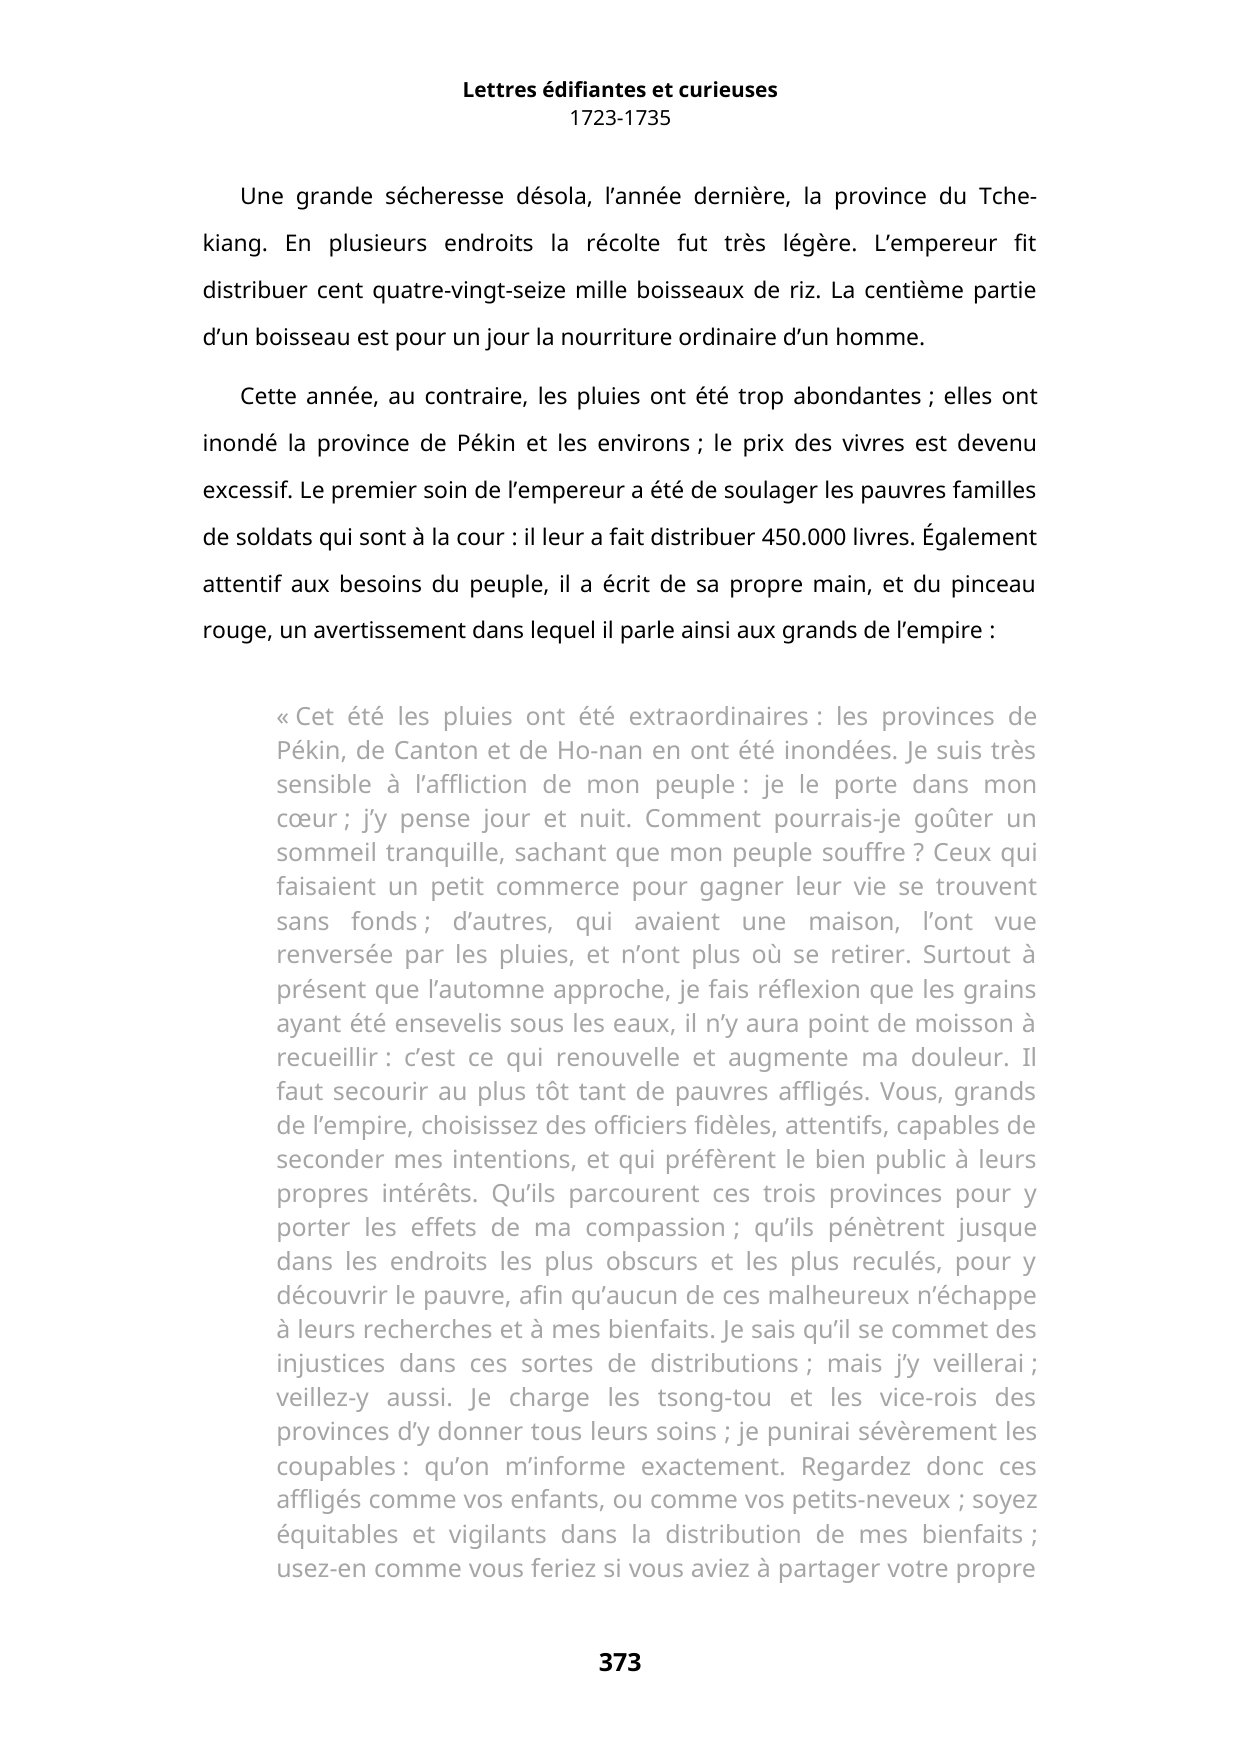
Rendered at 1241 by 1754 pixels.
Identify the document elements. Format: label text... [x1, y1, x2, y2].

text « Cet été les pluies ont été extraordinaires : les provinces de Pékin, de Canton et de Ho-nan en ont été inondées. Je suis très sensible à l’affliction de mon peuple : je le porte dans mon cœur ; j’y pense jour et nuit. Comment pourrais-je goûter un sommeil tranquille, sachant que mon peuple souffre ? Ceux qui faisaient un petit commerce pour gagner leur vie se trouvent sans fonds ; d’autres, qui avaient une maison, l’ont vue renversée par les pluies, et n’ont plus où se retirer. Surtout à présent que l’automne approche, je fais réflexion que les grains ayant été ensevelis sous les eaux, il n’y aura point de moisson à recueillir : c’est ce qui renouvelle et augmente ma douleur. Il faut secourir au plus tôt tant de pauvres affligés. Vous, grands de l’empire, choisissez des officiers fidèles, attentifs, capables de seconder mes intentions, et qui préfèrent le bien public à leurs propres intérêts. Qu’ils parcourent ces trois provinces pour y porter les effets de ma compassion ; qu’ils pénètrent jusque dans les endroits les plus obscurs et les plus reculés, pour y découvrir le pauvre, afin qu’aucun de ces malheureux n’échappe à leurs recherches et à mes bienfaits. Je sais qu’il se commet des injustices dans ces sortes de distributions ; mais j’y veillerai ; veillez-y aussi. Je charge les tsong-tou et les vice-rois des provinces d’y donner tous leurs soins ; je punirai sévèrement les coupables : qu’on m’informe exactement. Regardez donc ces affligés comme vos enfants, ou comme vos petits-neveux ; soyez équitables et vigilants dans la distribution de mes bienfaits ; usez-en comme vous feriez si vous aviez à partager votre propre [276, 699, 1038, 1584]
text Une grande sécheresse désola, l’année dernière, la province du Tche-kiang. En plusieurs endroits la récolte fut très légère. L’empereur fit distribuer cent quatre-vingt-seize mille boisseaux de riz. La centième partie d’un boisseau est pour un jour la nourriture ordinaire d’un homme. [202, 180, 1038, 352]
text Cette année, au contraire, les pluies ont été trop abondantes ; elles ont inondé la province de Pékin et les environs ; le prix des vivres est devenu excessif. Le premier soin de l’empereur a été de soulager les pauvres familles de soldats qui sont à la cour : il leur a fait distribuer 450.000 livres. Également attentif aux besoins du peuple, il a écrit de sa propre main, et du pinceau rouge, un avertissement dans lequel il parle ainsi aux grands de l’empire : [202, 380, 1038, 646]
